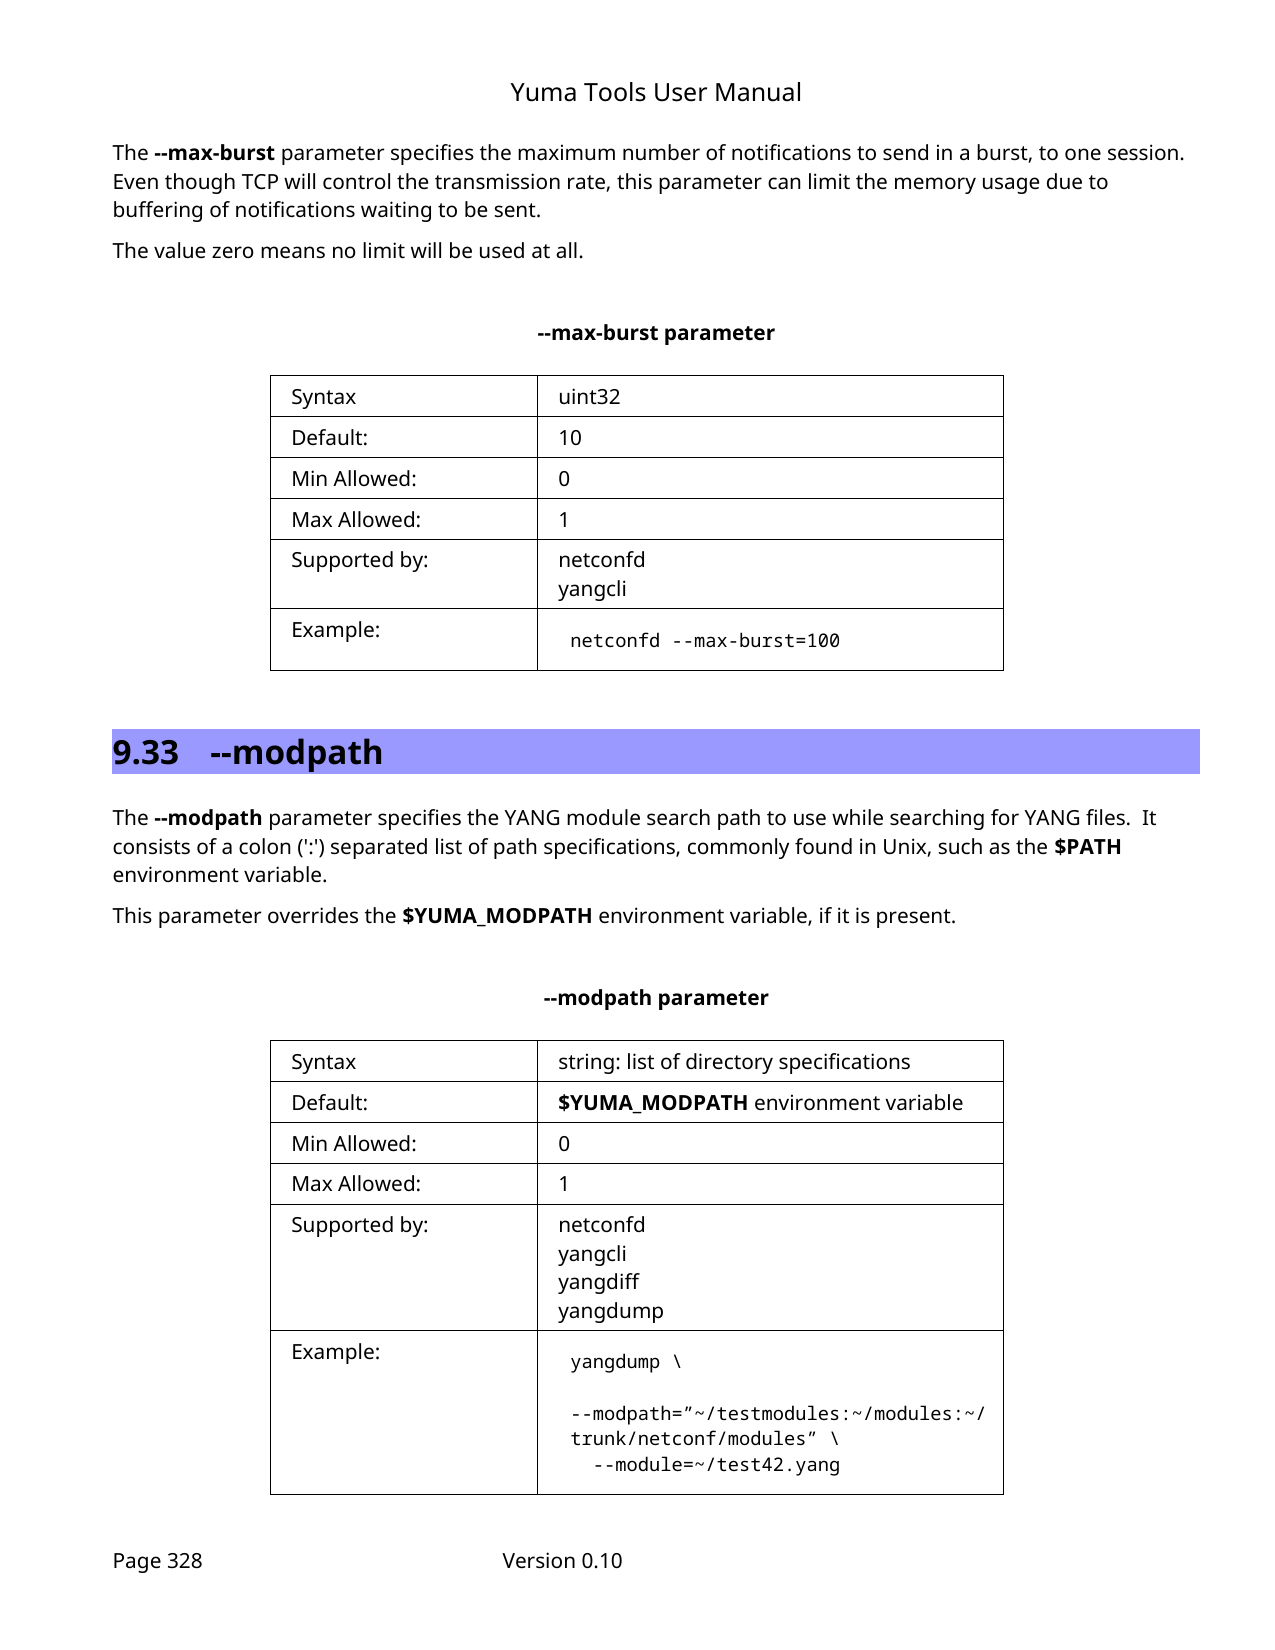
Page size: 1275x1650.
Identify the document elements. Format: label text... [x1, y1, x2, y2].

subtitle --max-burst parameter [127, 318, 1185, 347]
table_header uint32 [538, 376, 1003, 416]
table_cell Min Allowed: [271, 1123, 537, 1163]
table_cell netconfd yangcli yangdiff yangdump [538, 1205, 1003, 1330]
table_cell Default: [271, 417, 537, 457]
table_cell netconfd yangcli [538, 540, 1003, 608]
table_cell Max Allowed: [271, 499, 537, 539]
table_cell 10 [538, 417, 1003, 457]
subtitle --modpath parameter [127, 983, 1185, 1012]
table_cell 1 [538, 499, 1003, 539]
table_cell Supported by: [271, 1205, 537, 1330]
table_cell Example: [271, 609, 537, 670]
table_cell yangdump \ --modpath=”~/testmodules:~/modules:~/trunk/netconf/modules” \ --module=~/test42.yang [538, 1331, 1003, 1494]
table_cell Max Allowed: [271, 1164, 537, 1204]
text The --modpath parameter specifies the YANG module search path to use while searching for YANG files. It consists of a colon (':') separated list of path specifications, commonly found in Unix, such as the $PATH environment variable. [112, 803, 1200, 889]
table_header string: list of directory specifications [538, 1041, 1003, 1081]
table_cell 1 [538, 1164, 1003, 1204]
table_cell Example: [271, 1331, 537, 1494]
table_cell Min Allowed: [271, 458, 537, 498]
text This parameter overrides the $YUMA_MODPATH environment variable, if it is present. [112, 901, 1200, 930]
table_cell Supported by: [271, 540, 537, 608]
subtitle --modpath [112, 729, 1200, 774]
table_cell netconfd --max-burst=100 [538, 609, 1003, 670]
table_cell 0 [538, 458, 1003, 498]
table_cell $YUMA_MODPATH environment variable [538, 1082, 1003, 1122]
table_header Syntax [271, 1041, 537, 1081]
table_cell Default: [271, 1082, 537, 1122]
table_header Syntax [271, 376, 537, 416]
text The --max-burst parameter specifies the maximum number of notifications to send in a burst, to one session. Even though TCP will control the transmission rate, this parameter can limit the memory usage due to buffering of notifications waiting to be sent. [112, 138, 1200, 224]
table_cell 0 [538, 1123, 1003, 1163]
text The value zero means no limit will be used at all. [112, 236, 1200, 265]
